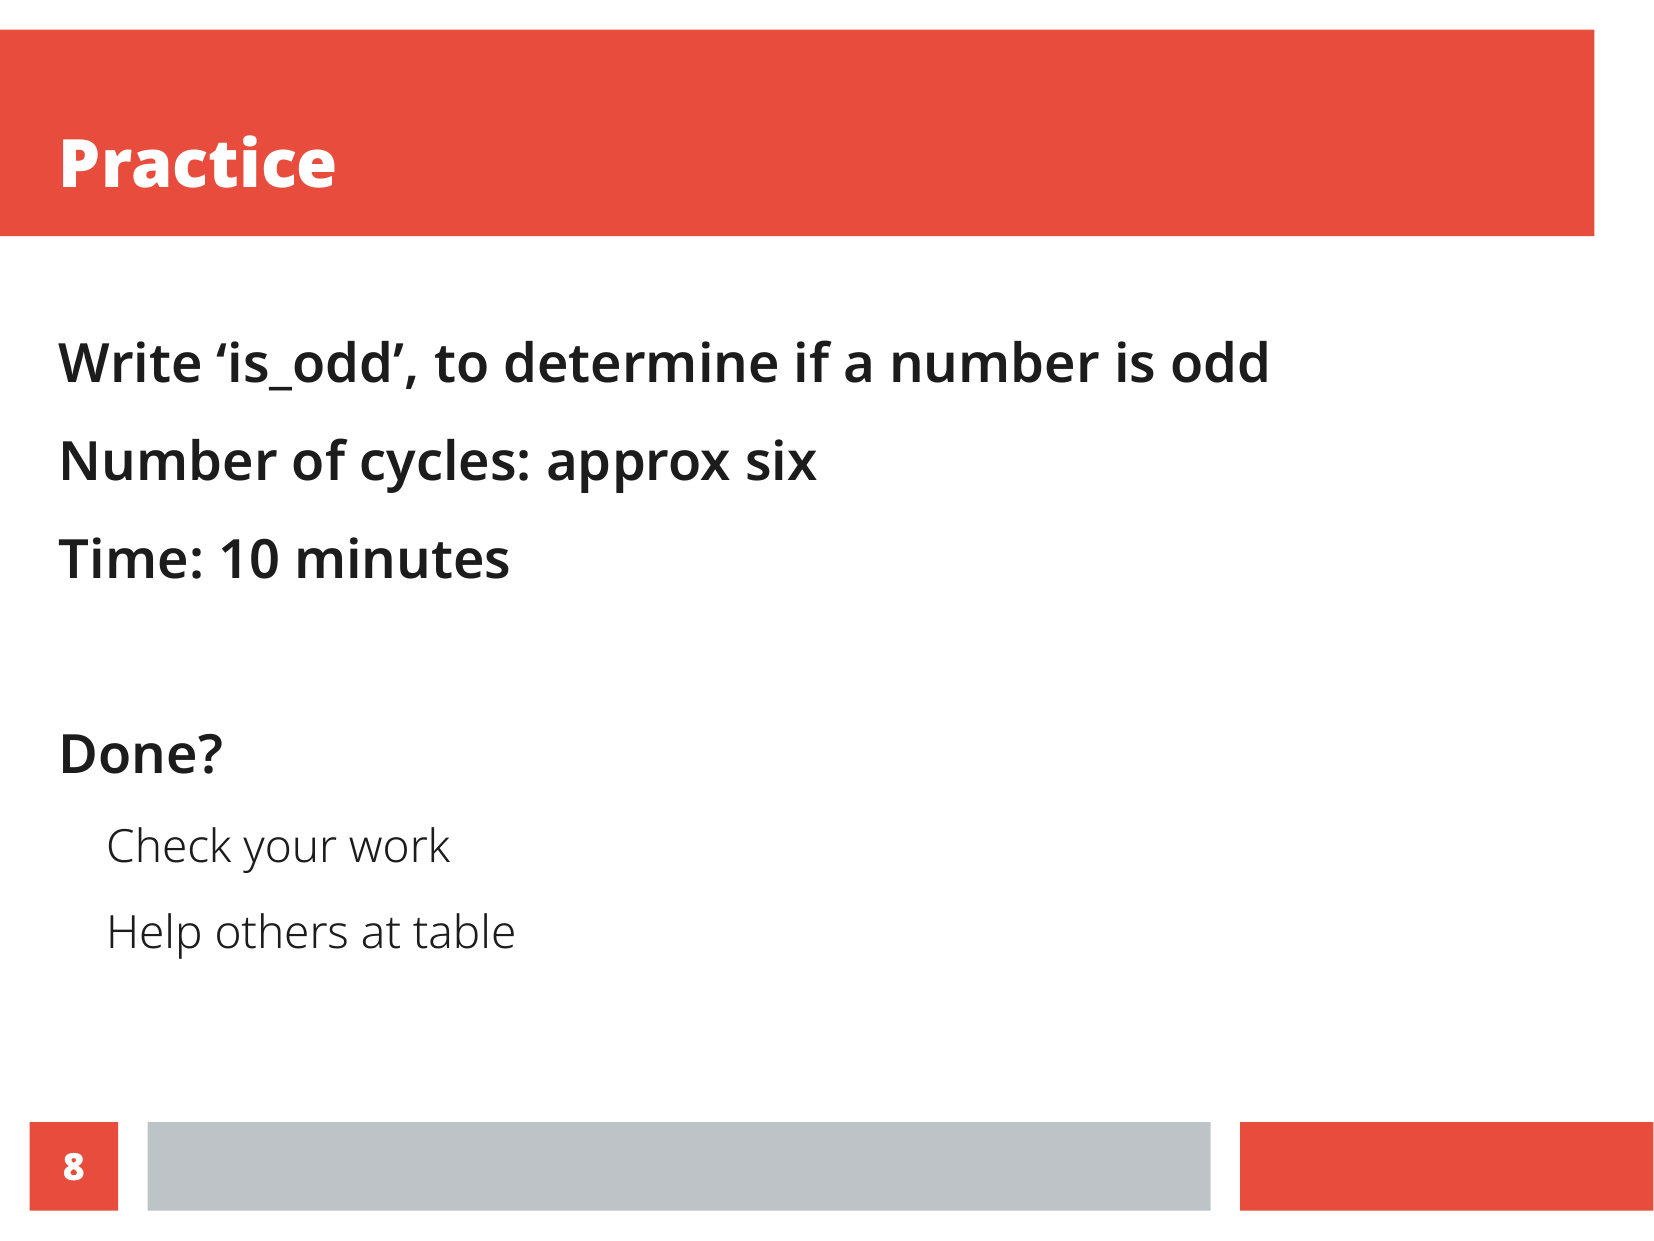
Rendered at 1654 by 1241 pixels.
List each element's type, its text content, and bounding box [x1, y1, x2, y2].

list Write ‘is_odd’, to determine if a number is odd Number of cycles: approx six Time: 10 minutes Done? Check your work Help others at table [59, 324, 1565, 1093]
title Practice [59, 59, 1595, 207]
